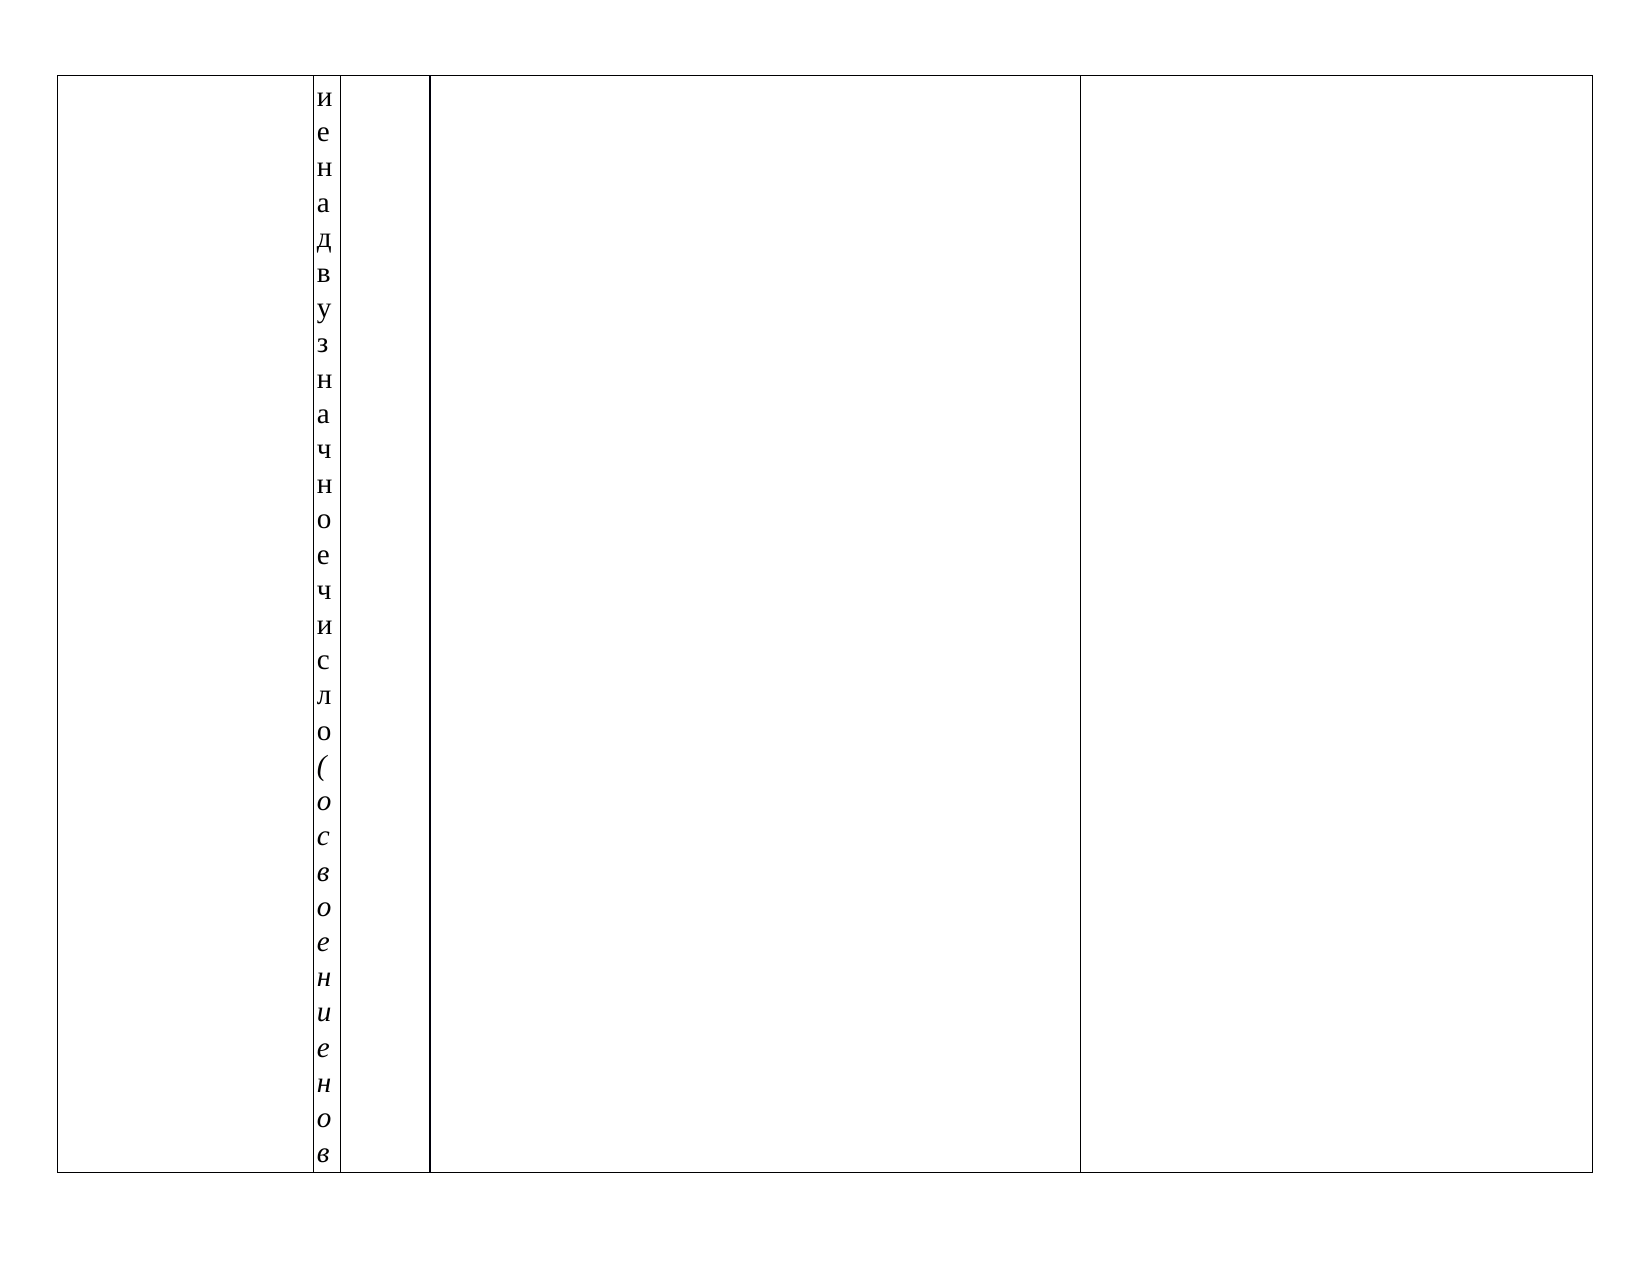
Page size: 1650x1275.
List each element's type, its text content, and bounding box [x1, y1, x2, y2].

table_cell [431, 76, 1080, 1172]
table_cell [1081, 76, 1592, 1172]
table_cell ие на двузначное число (освоение нов [314, 76, 340, 1172]
table_cell [341, 76, 429, 1172]
table_cell [58, 76, 313, 1172]
